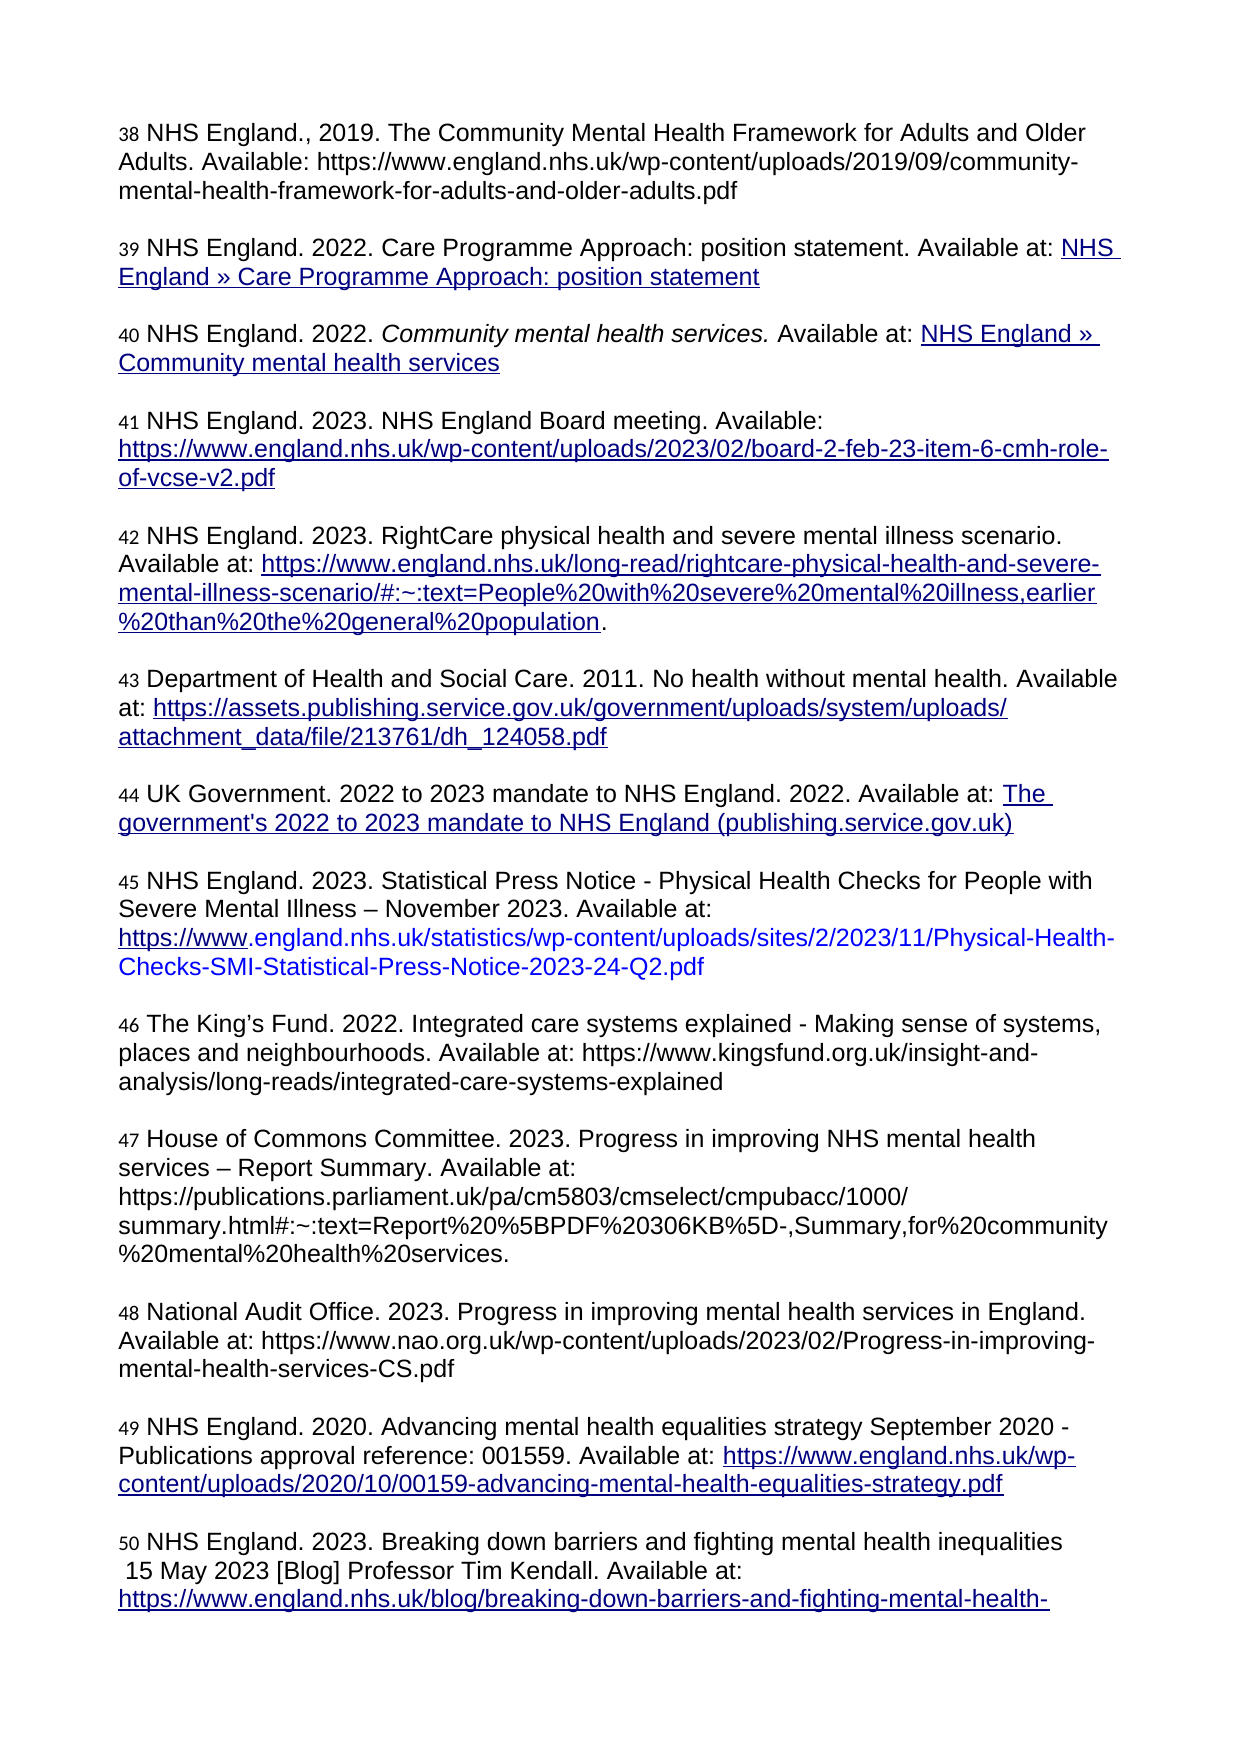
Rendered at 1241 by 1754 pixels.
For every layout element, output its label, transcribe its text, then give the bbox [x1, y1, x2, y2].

text Department of Health and Social Care. 2011. No health without mental health. Available at: https://assets.publishing.service.gov.uk/government/uploads/system/uploads/attachment_data/file/213761/dh_124058.pdf [118, 664, 1122, 751]
text NHS England. 2022. Care Programme Approach: position statement. Available at: NHS England » Care Programme Approach: position statement [118, 233, 1122, 291]
text The King’s Fund. 2022. Integrated care systems explained - Making sense of systems, places and neighbourhoods. Available at: https://www.kingsfund.org.uk/insight-and-analysis/long-reads/integrated-care-systems-explained [118, 1009, 1122, 1096]
text NHS England. 2023. RightCare physical health and severe mental illness scenario. Available at: https://www.england.nhs.uk/long-read/rightcare-physical-health-and-severe-mental-illness-scenario/#:~:text=People%20with%20severe%20mental%20illness,earlier%20than%20the%20general%20population. [118, 521, 1122, 636]
text NHS England. 2023. Breaking down barriers and fighting mental health inequalities [118, 1527, 1122, 1556]
text NHS England. 2022. Community mental health services. Available at: NHS England » Community mental health services [118, 319, 1122, 377]
text 15 May 2023 [Blog] Professor Tim Kendall. Available at: https://www.england.nhs.uk/blog/breaking-down-barriers-and-fighting-mental-health- [118, 1556, 1122, 1613]
text NHS England. 2020. Advancing mental health equalities strategy September 2020 - Publications approval reference: 001559. Available at: https://www.england.nhs.uk/wp-content/uploads/2020/10/00159-advancing-mental-health-equalities-strategy.pdf [118, 1412, 1122, 1498]
text National Audit Office. 2023. Progress in improving mental health services in England. Available at: https://www.nao.org.uk/wp-content/uploads/2023/02/Progress-in-improving-mental-health-services-CS.pdf [118, 1297, 1122, 1383]
list NHS England., 2019. The Community Mental Health Framework for Adults and Older Adults. Available: https://www.england.nhs.uk/wp-content/uploads/2019/09/community-mental-health-framework-for-adults-and-older-adults.pdf [118, 118, 1122, 204]
text NHS England. 2023. NHS England Board meeting. Available: https://www.england.nhs.uk/wp-content/uploads/2023/02/board-2-feb-23-item-6-cmh-role-of-vcse-v2.pdf [118, 406, 1122, 492]
text House of Commons Committee. 2023. Progress in improving NHS mental health services – Report Summary. Available at: https://publications.parliament.uk/pa/cm5803/cmselect/cmpubacc/1000/summary.html#:~:text=Report%20%5BPDF%20306KB%5D-,Summary,for%20community%20mental%20health%20services. [118, 1124, 1122, 1268]
text UK Government. 2022 to 2023 mandate to NHS England. 2022. Available at: The government's 2022 to 2023 mandate to NHS England (publishing.service.gov.uk) [118, 779, 1122, 837]
text NHS England. 2023. Statistical Press Notice - Physical Health Checks for People with Severe Mental Illness – November 2023. Available at: https://www.england.nhs.uk/statistics/wp-content/uploads/sites/2/2023/11/Physical-Health-Checks-SMI-Statistical-Press-Notice-2023-24-Q2.pdf [118, 866, 1122, 981]
